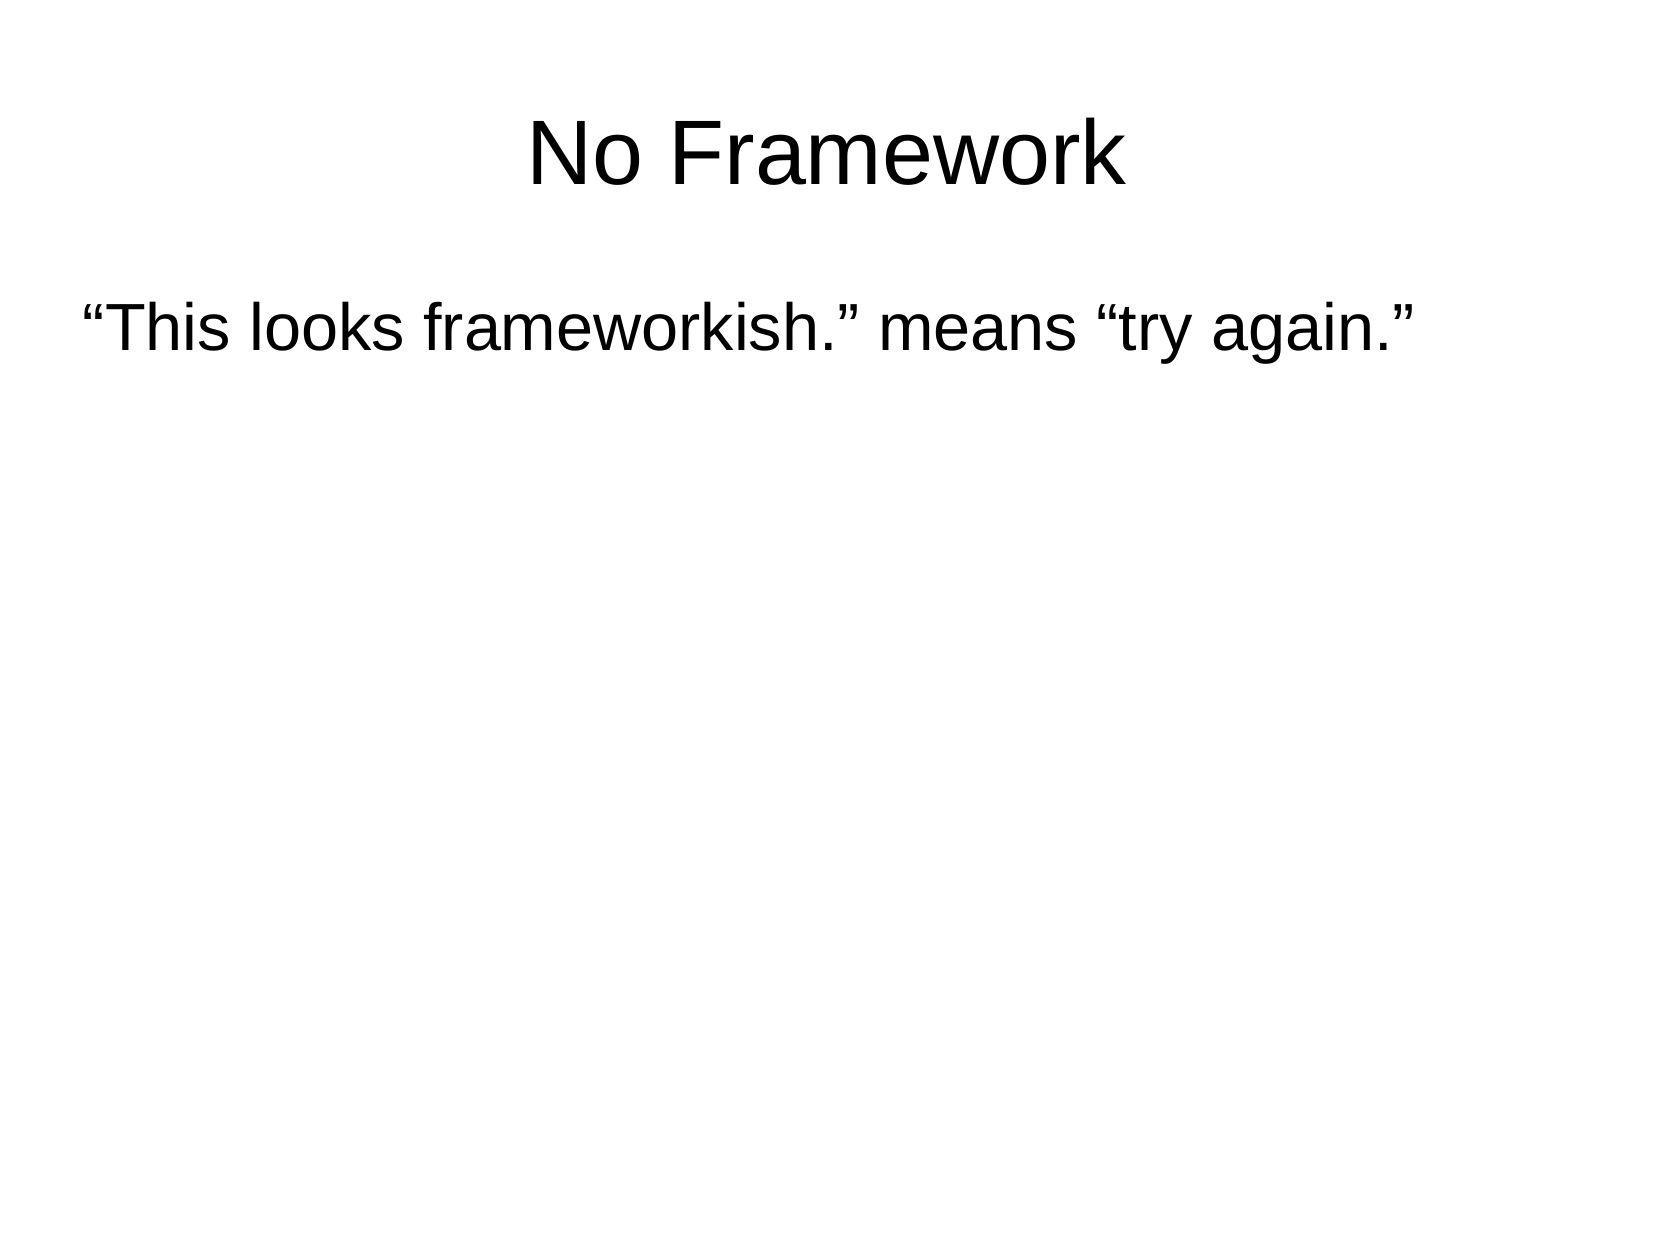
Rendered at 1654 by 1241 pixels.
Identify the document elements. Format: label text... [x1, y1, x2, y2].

title No Framework [82, 49, 1571, 257]
list “This looks frameworkish.” means “try again.” [82, 290, 1571, 1010]
